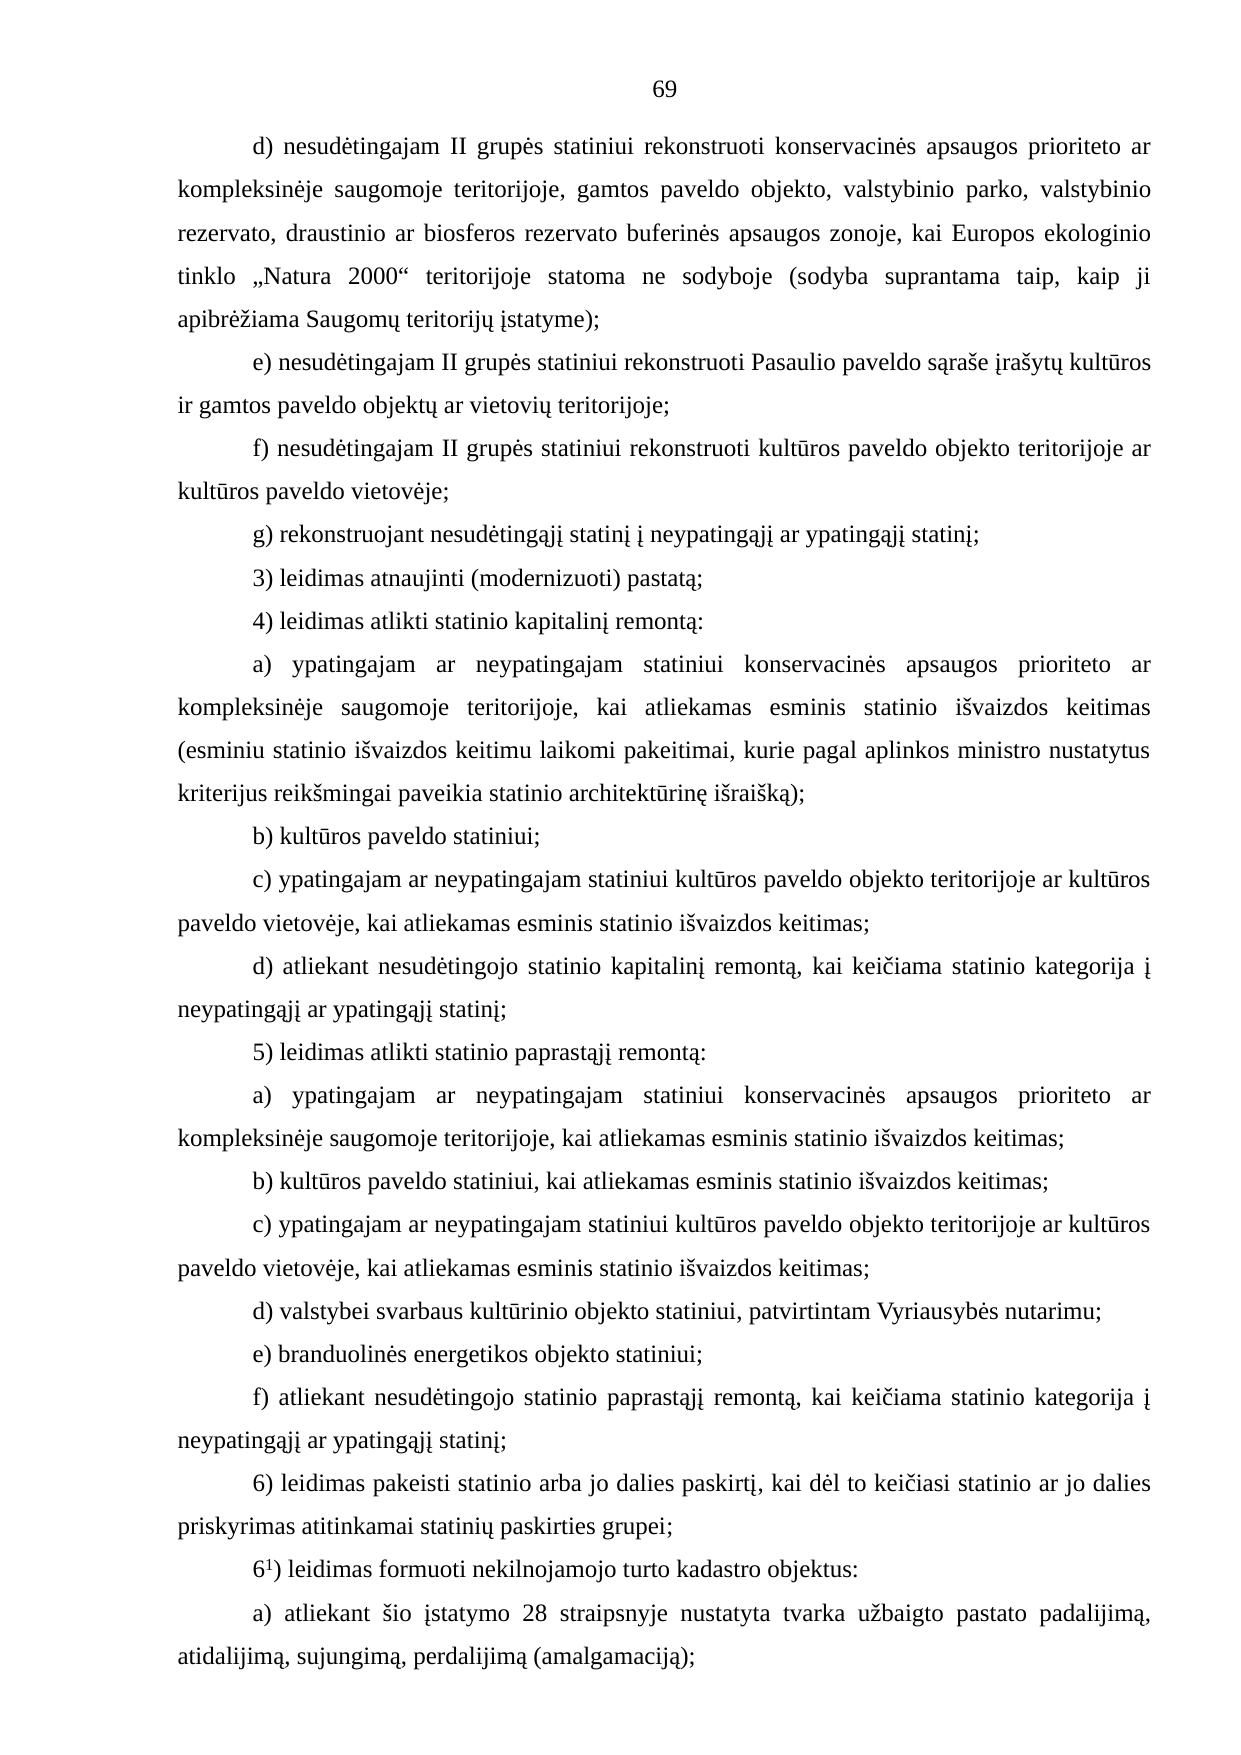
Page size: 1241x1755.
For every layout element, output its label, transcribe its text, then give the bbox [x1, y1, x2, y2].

text a) ypatingajam ar neypatingajam statiniui konservacinės apsaugos prioriteto ar kompleksinėje saugomoje teritorijoje, kai atliekamas esminis statinio išvaizdos keitimas (esminiu statinio išvaizdos keitimu laikomi pakeitimai, kurie pagal aplinkos ministro nustatytus kriterijus reikšmingai paveikia statinio architektūrinę išraišką); [177, 649, 1152, 807]
text e) nesudėtingajam II grupės statiniui rekonstruoti Pasaulio paveldo sąraše įrašytų kultūros ir gamtos paveldo objektų ar vietovių teritorijoje; [177, 347, 1152, 419]
text c) ypatingajam ar neypatingajam statiniui kultūros paveldo objekto teritorijoje ar kultūros paveldo vietovėje, kai atliekamas esminis statinio išvaizdos keitimas; [177, 864, 1152, 936]
text e) branduolinės energetikos objekto statiniui; [177, 1339, 1152, 1368]
text 5) leidimas atlikti statinio paprastąjį remontą: [177, 1037, 1152, 1066]
text a) ypatingajam ar neypatingajam statiniui konservacinės apsaugos prioriteto ar kompleksinėje saugomoje teritorijoje, kai atliekamas esminis statinio išvaizdos keitimas; [177, 1080, 1152, 1152]
text c) ypatingajam ar neypatingajam statiniui kultūros paveldo objekto teritorijoje ar kultūros paveldo vietovėje, kai atliekamas esminis statinio išvaizdos keitimas; [177, 1209, 1152, 1281]
text d) nesudėtingajam II grupės statiniui rekonstruoti konservacinės apsaugos prioriteto ar kompleksinėje saugomoje teritorijoje, gamtos paveldo objekto, valstybinio parko, valstybinio rezervato, draustinio ar biosferos rezervato buferinės apsaugos zonoje, kai Europos ekologinio tinklo „Natura 2000“ teritorijoje statoma ne sodyboje (sodyba suprantama taip, kaip ji apibrėžiama Saugomų teritorijų įstatyme); [177, 131, 1152, 333]
text a) atliekant šio įstatymo 28 straipsnyje nustatyta tvarka užbaigto pastato padalijimą, atidalijimą, sujungimą, perdalijimą (amalgamaciją); [177, 1598, 1152, 1669]
text 3) leidimas atnaujinti (modernizuoti) pastatą; [177, 563, 1152, 591]
text f) nesudėtingajam II grupės statiniui rekonstruoti kultūros paveldo objekto teritorijoje ar kultūros paveldo vietovėje; [177, 433, 1152, 505]
text d) valstybei svarbaus kultūrinio objekto statiniui, patvirtintam Vyriausybės nutarimu; [177, 1296, 1152, 1324]
text d) atliekant nesudėtingojo statinio kapitalinį remontą, kai keičiama statinio kategorija į neypatingąjį ar ypatingąjį statinį; [177, 951, 1152, 1023]
text 61) leidimas formuoti nekilnojamojo turto kadastro objektus: [177, 1554, 1152, 1583]
text f) atliekant nesudėtingojo statinio paprastąjį remontą, kai keičiama statinio kategorija į neypatingąjį ar ypatingąjį statinį; [177, 1382, 1152, 1454]
text g) rekonstruojant nesudėtingąjį statinį į neypatingąjį ar ypatingąjį statinį; [177, 519, 1152, 548]
text 4) leidimas atlikti statinio kapitalinį remontą: [177, 606, 1152, 634]
text b) kultūros paveldo statiniui; [177, 821, 1152, 850]
text 6) leidimas pakeisti statinio arba jo dalies paskirtį, kai dėl to keičiasi statinio ar jo dalies priskyrimas atitinkamai statinių paskirties grupei; [177, 1468, 1152, 1540]
text b) kultūros paveldo statiniui, kai atliekamas esminis statinio išvaizdos keitimas; [177, 1166, 1152, 1195]
